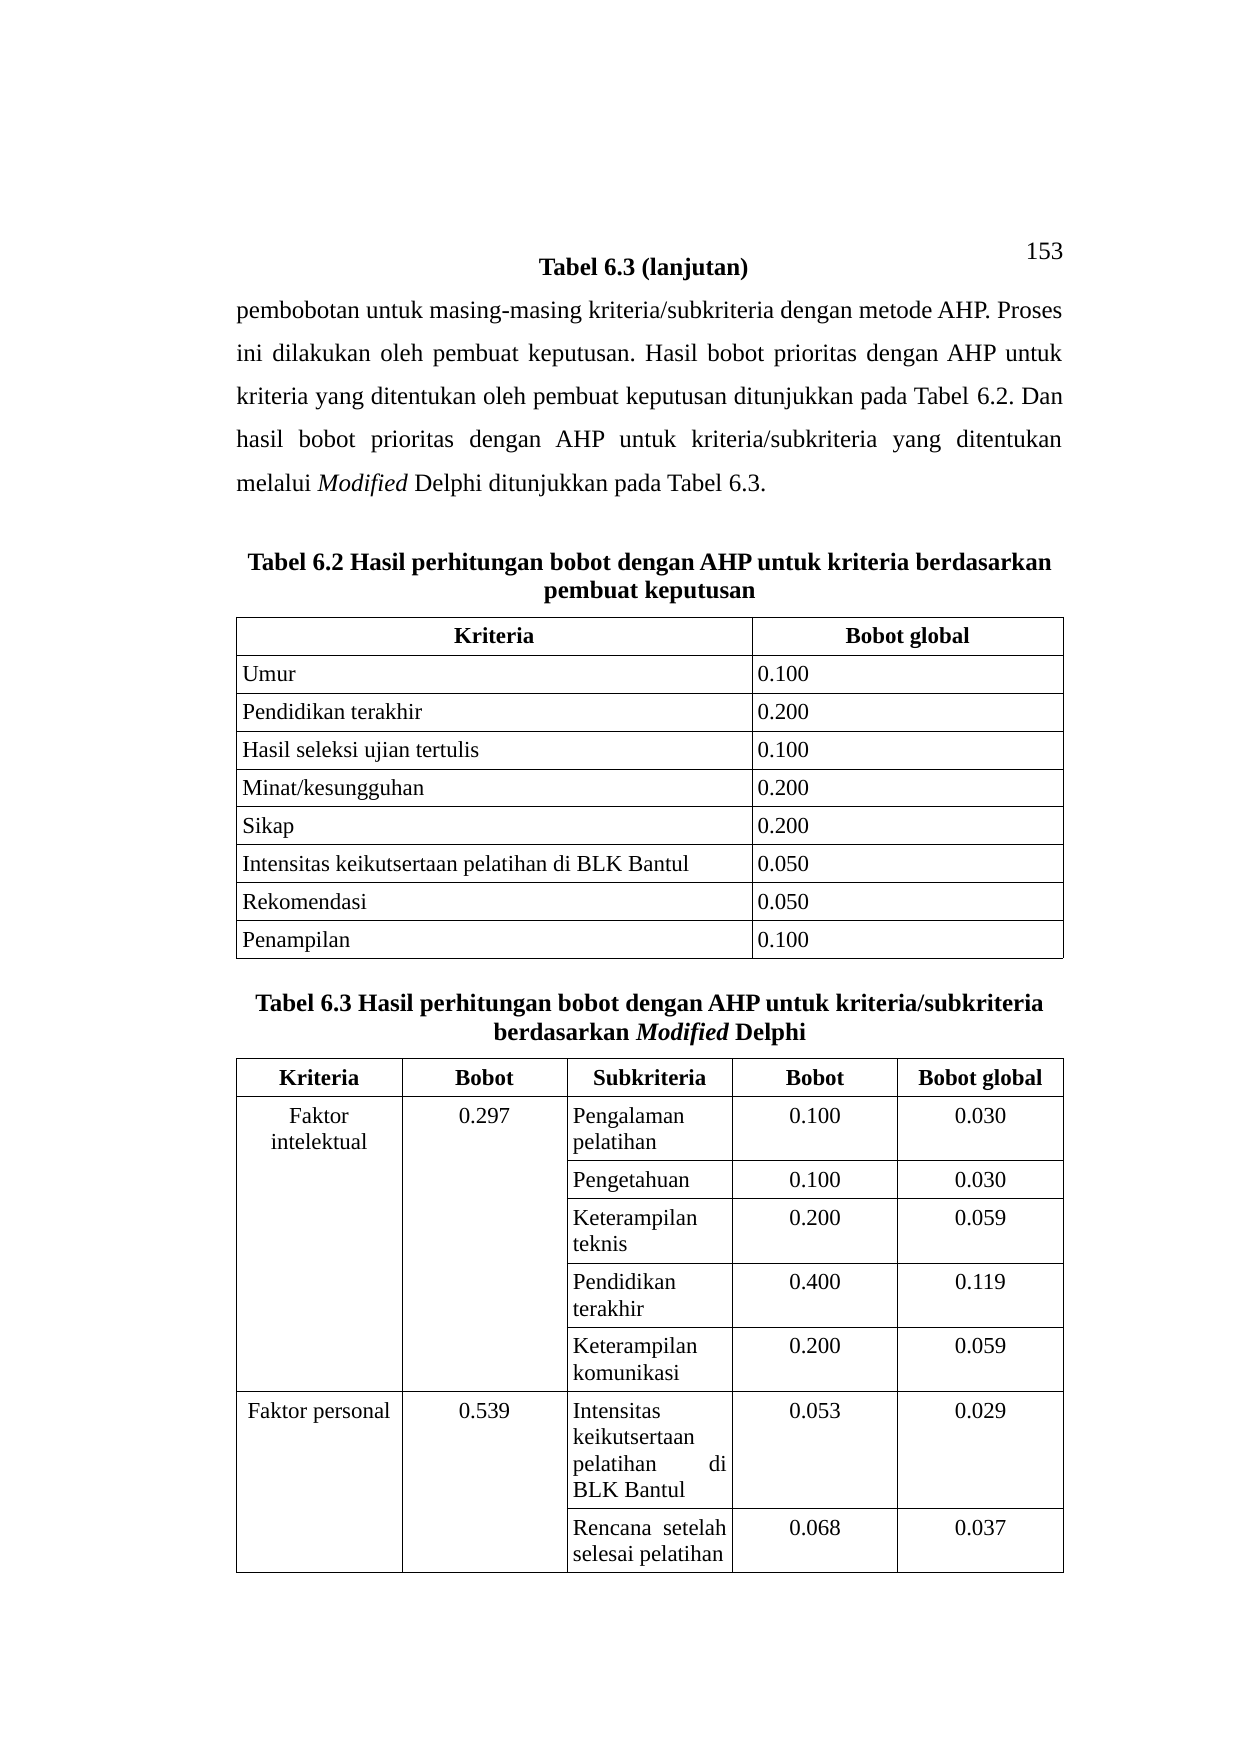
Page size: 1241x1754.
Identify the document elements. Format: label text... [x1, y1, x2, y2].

table_cell 0.059 [898, 1328, 1063, 1391]
table_header Bobot global [898, 1059, 1063, 1096]
table_cell Rekomendasi [237, 883, 752, 920]
table_cell 0.400 [733, 1264, 897, 1327]
table_cell 0.200 [733, 1199, 897, 1262]
table_cell 0.297 [403, 1097, 567, 1391]
table_cell 0.029 [898, 1392, 1063, 1508]
table_cell Rencana setelah selesai pelatihan [568, 1509, 732, 1572]
table_cell Pengalaman pelatihan [568, 1097, 732, 1160]
table_cell Hasil seleksi ujian tertulis [237, 732, 752, 768]
table_header Kriteria [237, 1059, 402, 1096]
table_header Bobot global [753, 618, 1063, 655]
text Tabel 6.3 (lanjutan) [281, 252, 1006, 280]
table_cell Pendidikan terakhir [237, 694, 752, 731]
table_cell 0.068 [733, 1509, 897, 1572]
table_cell 0.100 [753, 921, 1063, 958]
table_cell 0.539 [403, 1392, 567, 1572]
table_cell 0.030 [898, 1097, 1063, 1160]
table_header Subkriteria [568, 1059, 732, 1096]
text pembobotan untuk masing-masing kriteria/subkriteria dengan metode AHP. Proses ini dilakukan oleh pembuat keputusan. Hasil bobot prioritas dengan AHP untuk kriteria yang ditentukan oleh pembuat keputusan ditunjukkan pada Tabel 6.2. Dan hasil bobot prioritas dengan AHP untuk kriteria/subkriteria yang ditentukan melalui Modified Delphi ditunjukkan pada Tabel 6.3. [236, 295, 1063, 496]
table_cell Keterampilan teknis [568, 1199, 732, 1262]
table_cell 0.050 [753, 883, 1063, 920]
table_cell 0.200 [733, 1328, 897, 1391]
text Tabel 6.2 Hasil perhitungan bobot dengan AHP untuk kriteria berdasarkan pembuat keputusan [236, 547, 1063, 604]
table_cell 0.119 [898, 1264, 1063, 1327]
table_cell 0.030 [898, 1161, 1063, 1198]
table_cell 0.053 [733, 1392, 897, 1508]
table_cell Sikap [237, 807, 752, 844]
table_cell Minat/kesungguhan [237, 770, 752, 806]
table_header Bobot [403, 1059, 567, 1096]
table_cell 0.100 [753, 732, 1063, 768]
table_cell Penampilan [237, 921, 752, 958]
table_cell 0.050 [753, 845, 1063, 882]
table_cell 0.200 [753, 807, 1063, 844]
table_cell Pendidikan terakhir [568, 1264, 732, 1327]
table_cell Faktor intelektual [237, 1097, 402, 1391]
table_cell 0.100 [733, 1097, 897, 1160]
table_cell Pengetahuan [568, 1161, 732, 1198]
table_cell 0.037 [898, 1509, 1063, 1572]
text Tabel 6.3 Hasil perhitungan bobot dengan AHP untuk kriteria/subkriteria berdasarkan Modified Delphi [236, 988, 1063, 1046]
table_cell 0.200 [753, 694, 1063, 731]
table_cell Intensitas keikutsertaan pelatihan di BLK Bantul [568, 1392, 732, 1508]
table_cell 0.100 [733, 1161, 897, 1198]
table_header Kriteria [237, 618, 752, 655]
table_cell 0.100 [753, 656, 1063, 693]
table_cell Keterampilan komunikasi [568, 1328, 732, 1391]
table_cell 0.200 [753, 770, 1063, 806]
table_cell 0.059 [898, 1199, 1063, 1262]
table_header Bobot [733, 1059, 897, 1096]
table_cell Umur [237, 656, 752, 693]
table_cell Intensitas keikutsertaan pelatihan di BLK Bantul [237, 845, 752, 882]
table_cell Faktor personal [237, 1392, 402, 1572]
